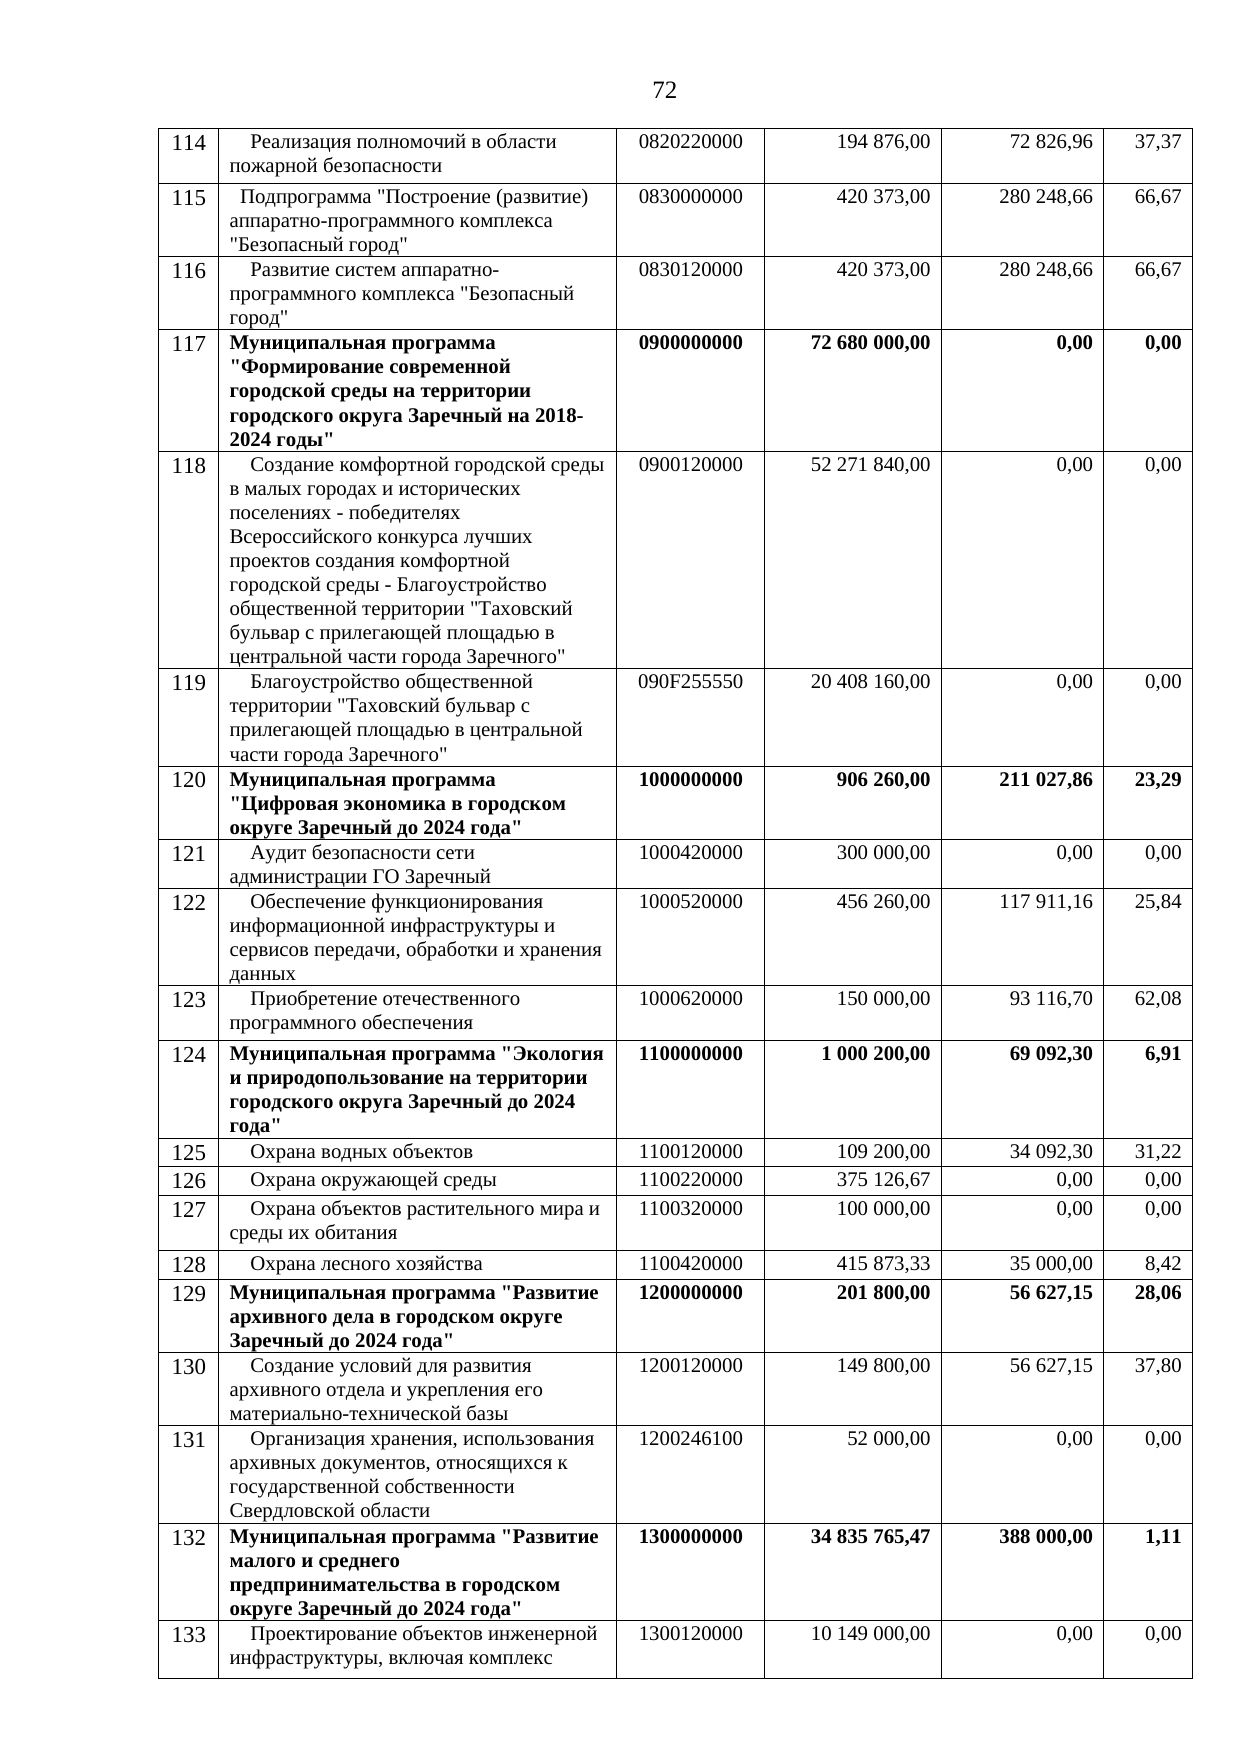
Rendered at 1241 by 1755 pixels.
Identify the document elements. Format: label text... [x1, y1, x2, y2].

table_cell 128 [159, 1251, 218, 1279]
table_cell 93 116,70 [942, 986, 1103, 1040]
table_cell 6,91 [1104, 1041, 1192, 1137]
table_cell 1000420000 [617, 840, 764, 888]
table_cell Благоустройство общественной территории "Таховский бульвар с прилегающей площадью в центральной части города Заречного" [219, 669, 616, 766]
table_cell 280 248,66 [942, 184, 1103, 256]
table_cell 0,00 [942, 1196, 1103, 1250]
table_cell Охрана окружающей среды [219, 1167, 616, 1195]
table_cell Охрана водных объектов [219, 1139, 616, 1166]
table_cell Муниципальная программа "Экология и природопользование на территории городского округа Заречный до 2024 года" [219, 1041, 616, 1137]
table_cell 131 [159, 1426, 218, 1522]
table_cell 66,67 [1104, 257, 1192, 329]
table_cell 1100320000 [617, 1196, 764, 1250]
table_cell 66,67 [1104, 184, 1192, 256]
table_cell 194 876,00 [765, 129, 941, 183]
table_cell 34 835 765,47 [765, 1524, 941, 1620]
table_cell 8,42 [1104, 1251, 1192, 1279]
table_cell 1300000000 [617, 1524, 764, 1620]
table_cell 090F255550 [617, 669, 764, 766]
table_cell 0,00 [1104, 330, 1192, 451]
table_cell 0830120000 [617, 257, 764, 329]
table_cell 72 826,96 [942, 129, 1103, 183]
table_cell 37,80 [1104, 1353, 1192, 1425]
table_cell 0,00 [1104, 1426, 1192, 1522]
table_cell Организация хранения, использования архивных документов, относящихся к государственной собственности Свердловской области [219, 1426, 616, 1522]
table_cell 0,00 [942, 840, 1103, 888]
table_cell 0,00 [1104, 1196, 1192, 1250]
table_cell 119 [159, 669, 218, 766]
table_cell 1100000000 [617, 1041, 764, 1137]
table_cell 114 [159, 129, 218, 183]
table_cell 0,00 [1104, 669, 1192, 766]
table_cell 69 092,30 [942, 1041, 1103, 1137]
table_cell 115 [159, 184, 218, 256]
table_cell Муниципальная программа "Формирование современной городской среды на территории городского округа Заречный на 2018-2024 годы" [219, 330, 616, 451]
table_cell 1100420000 [617, 1251, 764, 1279]
table_cell 0,00 [1104, 840, 1192, 888]
table_cell 1000000000 [617, 767, 764, 839]
table_cell 34 092,30 [942, 1139, 1103, 1166]
table_cell 20 408 160,00 [765, 669, 941, 766]
table_cell 375 126,67 [765, 1167, 941, 1195]
table_cell 420 373,00 [765, 257, 941, 329]
table_cell 906 260,00 [765, 767, 941, 839]
table_cell 1200000000 [617, 1280, 764, 1352]
table_cell 211 027,86 [942, 767, 1103, 839]
table_cell 25,84 [1104, 889, 1192, 985]
table_cell Обеспечение функционирования информационной инфраструктуры и сервисов передачи, обработки и хранения данных [219, 889, 616, 985]
table_cell 116 [159, 257, 218, 329]
table_cell 0,00 [942, 330, 1103, 451]
table_cell 35 000,00 [942, 1251, 1103, 1279]
table_cell 121 [159, 840, 218, 888]
table_cell 117 911,16 [942, 889, 1103, 985]
table_cell 130 [159, 1353, 218, 1425]
table_cell Муниципальная программа "Развитие малого и среднего предпринимательства в городском округе Заречный до 2024 года" [219, 1524, 616, 1620]
table_cell 122 [159, 889, 218, 985]
table_cell 1000620000 [617, 986, 764, 1040]
table_cell 0,00 [1104, 452, 1192, 668]
table_cell Охрана объектов растительного мира и среды их обитания [219, 1196, 616, 1250]
table_cell 56 627,15 [942, 1353, 1103, 1425]
table_cell Муниципальная программа "Развитие архивного дела в городском округе Заречный до 2024 года" [219, 1280, 616, 1352]
table_cell Муниципальная программа "Цифровая экономика в городском округе Заречный до 2024 года" [219, 767, 616, 839]
table_cell Охрана лесного хозяйства [219, 1251, 616, 1279]
table_cell 300 000,00 [765, 840, 941, 888]
table_cell 1300120000 [617, 1621, 764, 1678]
table_cell 125 [159, 1139, 218, 1166]
table_cell 28,06 [1104, 1280, 1192, 1352]
table_cell 0,00 [1104, 1167, 1192, 1195]
table_cell Развитие систем аппаратно-программного комплекса "Безопасный город" [219, 257, 616, 329]
table_cell 0900120000 [617, 452, 764, 668]
table_cell 0830000000 [617, 184, 764, 256]
table_cell 62,08 [1104, 986, 1192, 1040]
table_cell 0,00 [942, 452, 1103, 668]
table_cell 31,22 [1104, 1139, 1192, 1166]
table_cell 127 [159, 1196, 218, 1250]
table_cell 0,00 [942, 1621, 1103, 1678]
table_cell 0,00 [942, 1167, 1103, 1195]
table_cell 1,11 [1104, 1524, 1192, 1620]
table_cell 126 [159, 1167, 218, 1195]
table_cell 37,37 [1104, 129, 1192, 183]
table_cell 72 680 000,00 [765, 330, 941, 451]
table_cell 420 373,00 [765, 184, 941, 256]
table_cell Проектирование объектов инженерной инфраструктуры, включая комплекс [219, 1621, 616, 1678]
table_cell 132 [159, 1524, 218, 1620]
table_cell 52 271 840,00 [765, 452, 941, 668]
table_cell Аудит безопасности сети администрации ГО Заречный [219, 840, 616, 888]
table_cell 0,00 [1104, 1621, 1192, 1678]
table_cell 149 800,00 [765, 1353, 941, 1425]
table_cell 0,00 [942, 1426, 1103, 1522]
table_cell 52 000,00 [765, 1426, 941, 1522]
table_cell 23,29 [1104, 767, 1192, 839]
table_cell 201 800,00 [765, 1280, 941, 1352]
table_cell 117 [159, 330, 218, 451]
table_cell 415 873,33 [765, 1251, 941, 1279]
table_cell 280 248,66 [942, 257, 1103, 329]
table_cell 1000520000 [617, 889, 764, 985]
table_cell 1100120000 [617, 1139, 764, 1166]
table_cell 100 000,00 [765, 1196, 941, 1250]
table_cell 0820220000 [617, 129, 764, 183]
table_cell Реализация полномочий в области пожарной безопасности [219, 129, 616, 183]
table_cell 0,00 [942, 669, 1103, 766]
table_cell 124 [159, 1041, 218, 1137]
table_cell 1100220000 [617, 1167, 764, 1195]
table_cell 456 260,00 [765, 889, 941, 985]
table_cell 1 000 200,00 [765, 1041, 941, 1137]
table_cell Подпрограмма "Построение (развитие) аппаратно-программного комплекса "Безопасный город" [219, 184, 616, 256]
table_cell Приобретение отечественного программного обеспечения [219, 986, 616, 1040]
table_cell 1200120000 [617, 1353, 764, 1425]
table_cell 118 [159, 452, 218, 668]
table_cell 123 [159, 986, 218, 1040]
table_cell 129 [159, 1280, 218, 1352]
table_cell 109 200,00 [765, 1139, 941, 1166]
table_cell Создание условий для развития архивного отдела и укрепления его материально-технической базы [219, 1353, 616, 1425]
table_cell 10 149 000,00 [765, 1621, 941, 1678]
table_cell 120 [159, 767, 218, 839]
table_cell 1200246100 [617, 1426, 764, 1522]
table_cell 388 000,00 [942, 1524, 1103, 1620]
table_cell 56 627,15 [942, 1280, 1103, 1352]
table_cell 133 [159, 1621, 218, 1678]
table_cell 150 000,00 [765, 986, 941, 1040]
table_cell 0900000000 [617, 330, 764, 451]
table_cell Создание комфортной городской среды в малых городах и исторических поселениях - победителях Всероссийского конкурса лучших проектов создания комфортной городской среды - Благоустройство общественной территории "Таховский бульвар с прилегающей площадью в центральной части города Заречного" [219, 452, 616, 668]
